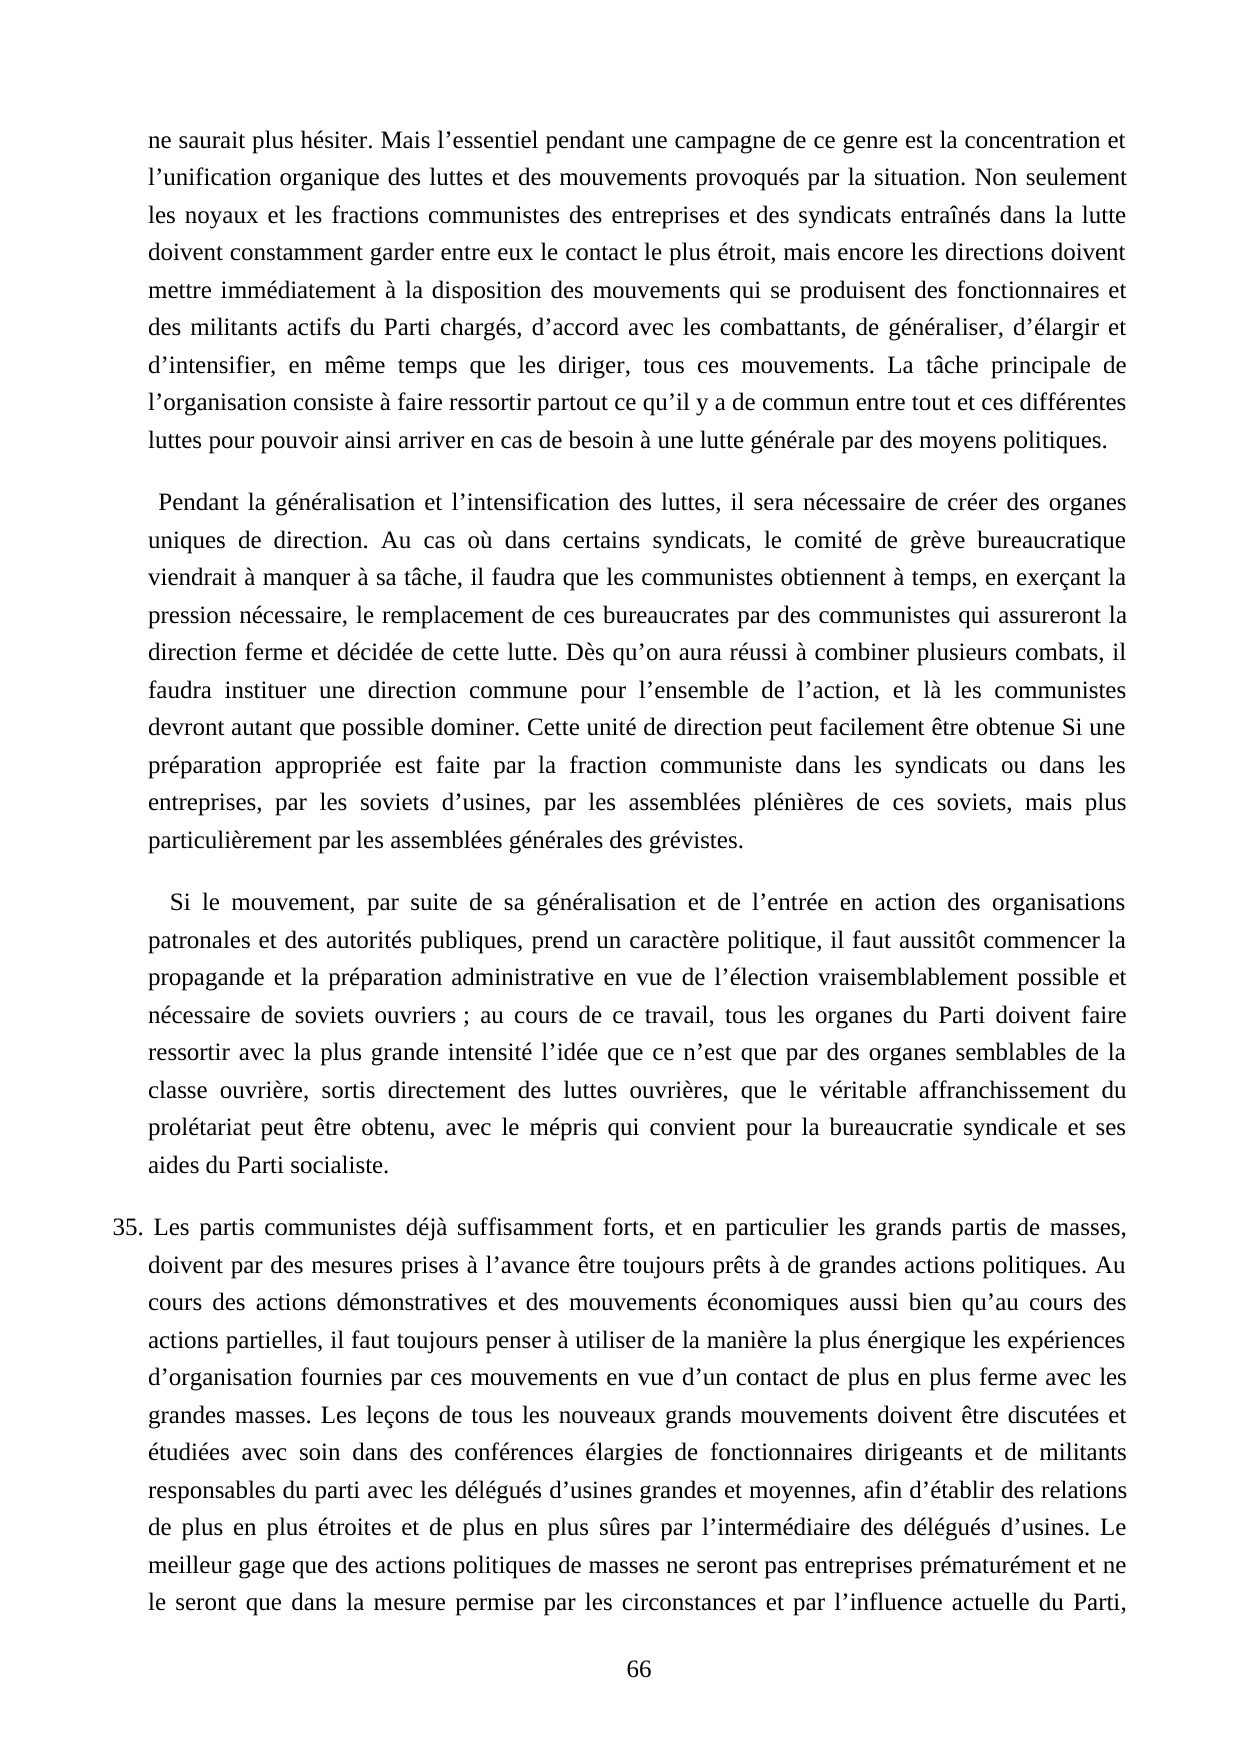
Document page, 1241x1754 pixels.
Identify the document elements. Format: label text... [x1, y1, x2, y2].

text 35. Les partis communistes déjà suffisamment forts, et en particulier les grands partis de masses, doivent par des mesures prises à l’avance être toujours prêts à de grandes actions politiques. Au cours des actions démonstratives et des mouvements économiques aussi bien qu’au cours des actions partielles, il faut toujours penser à utiliser de la manière la plus énergique les expériences d’organisation fournies par ces mouvements en vue d’un contact de plus en plus ferme avec les grandes masses. Les leçons de tous les nouveaux grands mouvements doivent être discutées et étudiées avec soin dans des conférences élargies de fonctionnaires dirigeants et de militants responsables du parti avec les délégués d’usines grandes et moyennes, afin d’établir des relations de plus en plus étroites et de plus en plus sûres par l’intermédiaire des délégués d’usines. Le meilleur gage que des actions politiques de masses ne seront pas entreprises prématurément et ne le seront que dans la mesure permise par les circonstances et par l’influence actuelle du Parti, [112, 1206, 1128, 1618]
text Si le mouvement, par suite de sa généralisation et de l’entrée en action des organisations patronales et des autorités publiques, prend un caractère politique, il faut aussitôt commencer la propagande et la préparation administrative en vue de l’élection vraisemblablement possible et nécessaire de soviets ouvriers ; au cours de ce travail, tous les organes du Parti doivent faire ressortir avec la plus grande intensité l’idée que ce n’est que par des organes semblables de la classe ouvrière, sortis directement des luttes ouvrières, que le véritable affranchissement du prolétariat peut être obtenu, avec le mépris qui convient pour la bureaucratie syndicale et ses aides du Parti socialiste. [112, 881, 1128, 1181]
text ne saurait plus hésiter. Mais l’essentiel pendant une campagne de ce genre est la concentration et l’unification organique des luttes et des mouvements provoqués par la situation. Non seulement les noyaux et les fractions communistes des entreprises et des syndicats entraînés dans la lutte doivent constamment garder entre eux le contact le plus étroit, mais encore les directions doivent mettre immédiatement à la disposition des mouvements qui se produisent des fonctionnaires et des militants actifs du Parti chargés, d’accord avec les combattants, de généraliser, d’élargir et d’intensifier, en même temps que les diriger, tous ces mouvements. La tâche principale de l’organisation consiste à faire ressortir partout ce qu’il y a de commun entre tout et ces différentes luttes pour pouvoir ainsi arriver en cas de besoin à une lutte générale par des moyens politiques. [112, 118, 1128, 456]
text Pendant la généralisation et l’intensification des luttes, il sera nécessaire de créer des organes uniques de direction. Au cas où dans certains syndicats, le comité de grève bureaucratique viendrait à manquer à sa tâche, il faudra que les communistes obtiennent à temps, en exerçant la pression nécessaire, le remplacement de ces bureaucrates par des communistes qui assureront la direction ferme et décidée de cette lutte. Dès qu’on aura réussi à combiner plusieurs combats, il faudra instituer une direction commune pour l’ensemble de l’action, et là les communistes devront autant que possible dominer. Cette unité de direction peut facilement être obtenue Si une préparation appropriée est faite par la fraction communiste dans les syndicats ou dans les entreprises, par les soviets d’usines, par les assemblées plénières de ces soviets, mais plus particulièrement par les assemblées générales des grévistes. [112, 481, 1128, 856]
